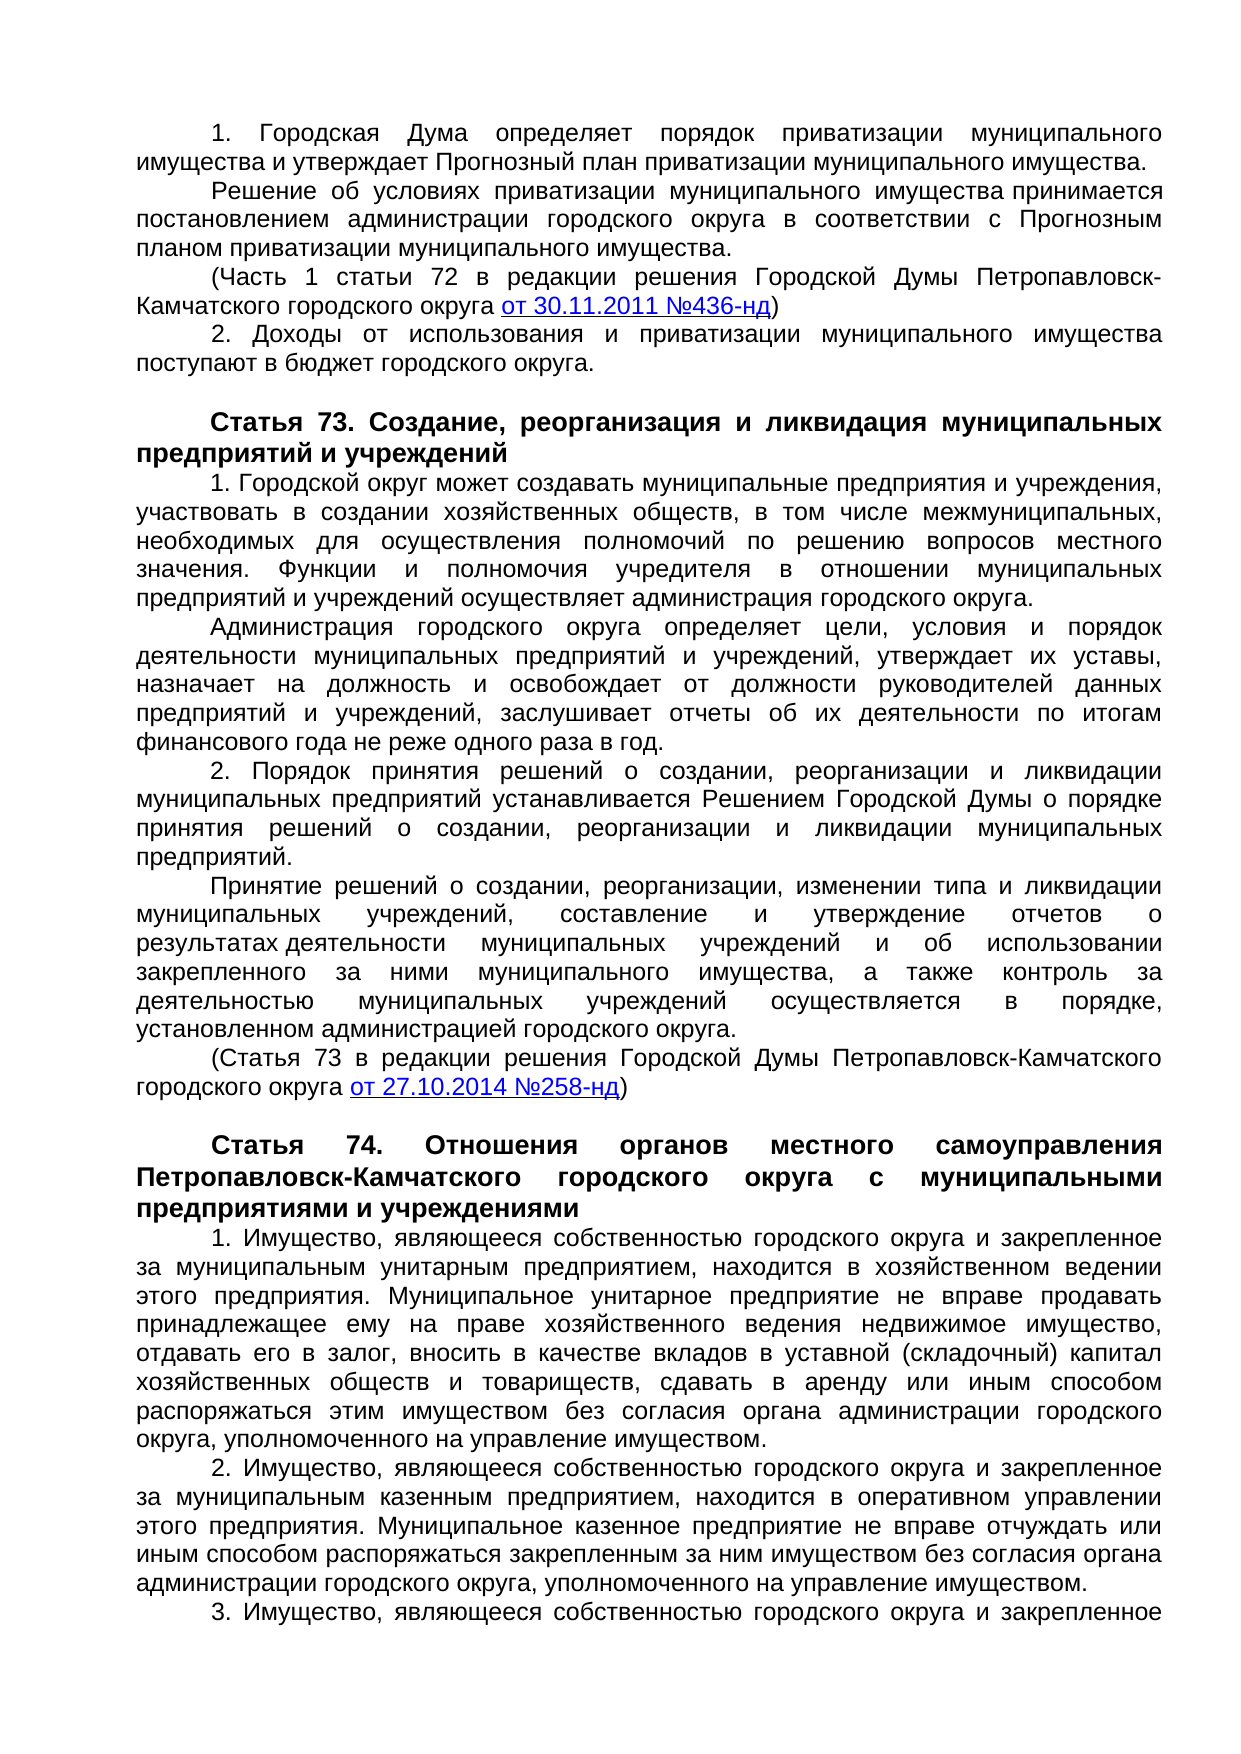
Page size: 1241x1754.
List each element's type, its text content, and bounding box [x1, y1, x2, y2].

text (Часть 1 статьи 72 в редакции решения Городской Думы Петропавловск-Камчатского городского округа от 30.11.2011 №436-нд) [136, 262, 1163, 319]
text (Статья 73 в редакции решения Городской Думы Петропавловск-Камчатского городского округа от 27.10.2014 №258-нд) [136, 1043, 1163, 1101]
text Статья 73. Создание, реорганизация и ликвидация муниципальных предприятий и учреждений [136, 406, 1163, 468]
text Принятие решений о создании, реорганизации, изменении типа и ликвидации муниципальных учреждений, составление и утверждение отчетов о результатах деятельности муниципальных учреждений и об использовании закрепленного за ними муниципального имущества, а также контроль за деятельностью муниципальных учреждений осуществляется в порядке, установленном администрацией городского округа. [136, 871, 1163, 1043]
text 2. Доходы от использования и приватизации муниципального имущества поступают в бюджет городского округа. [136, 319, 1163, 377]
text 1. Имущество, являющееся собственностью городского округа и закрепленное за муниципальным унитарным предприятием, находится в хозяйственном ведении этого предприятия. Муниципальное унитарное предприятие не вправе продавать принадлежащее ему на праве хозяйственного ведения недвижимое имущество, отдавать его в залог, вносить в качестве вкладов в уставной (складочный) капитал хозяйственных обществ и товариществ, сдавать в аренду или иным способом распоряжаться этим имуществом без согласия органа администрации городского округа, уполномоченного на управление имуществом. [136, 1223, 1163, 1453]
text 3. Имущество, являющееся собственностью городского округа и закрепленное [136, 1597, 1163, 1626]
text Администрация городского округа определяет цели, условия и порядок деятельности муниципальных предприятий и учреждений, утверждает их уставы, назначает на должность и освобождает от должности руководителей данных предприятий и учреждений, заслушивает отчеты об их деятельности по итогам финансового года не реже одного раза в год. [136, 612, 1163, 756]
text Статья 74. Отношения органов местного самоуправления Петропавловск-Камчатского городского округа с муниципальными предприятиями и учреждениями [136, 1129, 1163, 1223]
text 1. Городской округ может создавать муниципальные предприятия и учреждения, участвовать в создании хозяйственных обществ, в том числе межмуниципальных, необходимых для осуществления полномочий по решению вопросов местного значения. Функции и полномочия учредителя в отношении муниципальных предприятий и учреждений осуществляет администрация городского округа. [136, 468, 1163, 612]
text Решение об условиях приватизации муниципального имущества принимается постановлением администрации городского округа в соответствии с Прогнозным планом приватизации муниципального имущества. [136, 176, 1163, 262]
text 1. Городская Дума определяет порядок приватизации муниципального имущества и утверждает Прогнозный план приватизации муниципального имущества. [136, 118, 1163, 176]
text 2. Имущество, являющееся собственностью городского округа и закрепленное за муниципальным казенным предприятием, находится в оперативном управлении этого предприятия. Муниципальное казенное предприятие не вправе отчуждать или иным способом распоряжаться закрепленным за ним имуществом без согласия органа администрации городского округа, уполномоченного на управление имуществом. [136, 1453, 1163, 1597]
text 2. Порядок принятия решений о создании, реорганизации и ликвидации муниципальных предприятий устанавливается Решением Городской Думы о порядке принятия решений о создании, реорганизации и ликвидации муниципальных предприятий. [136, 756, 1163, 871]
